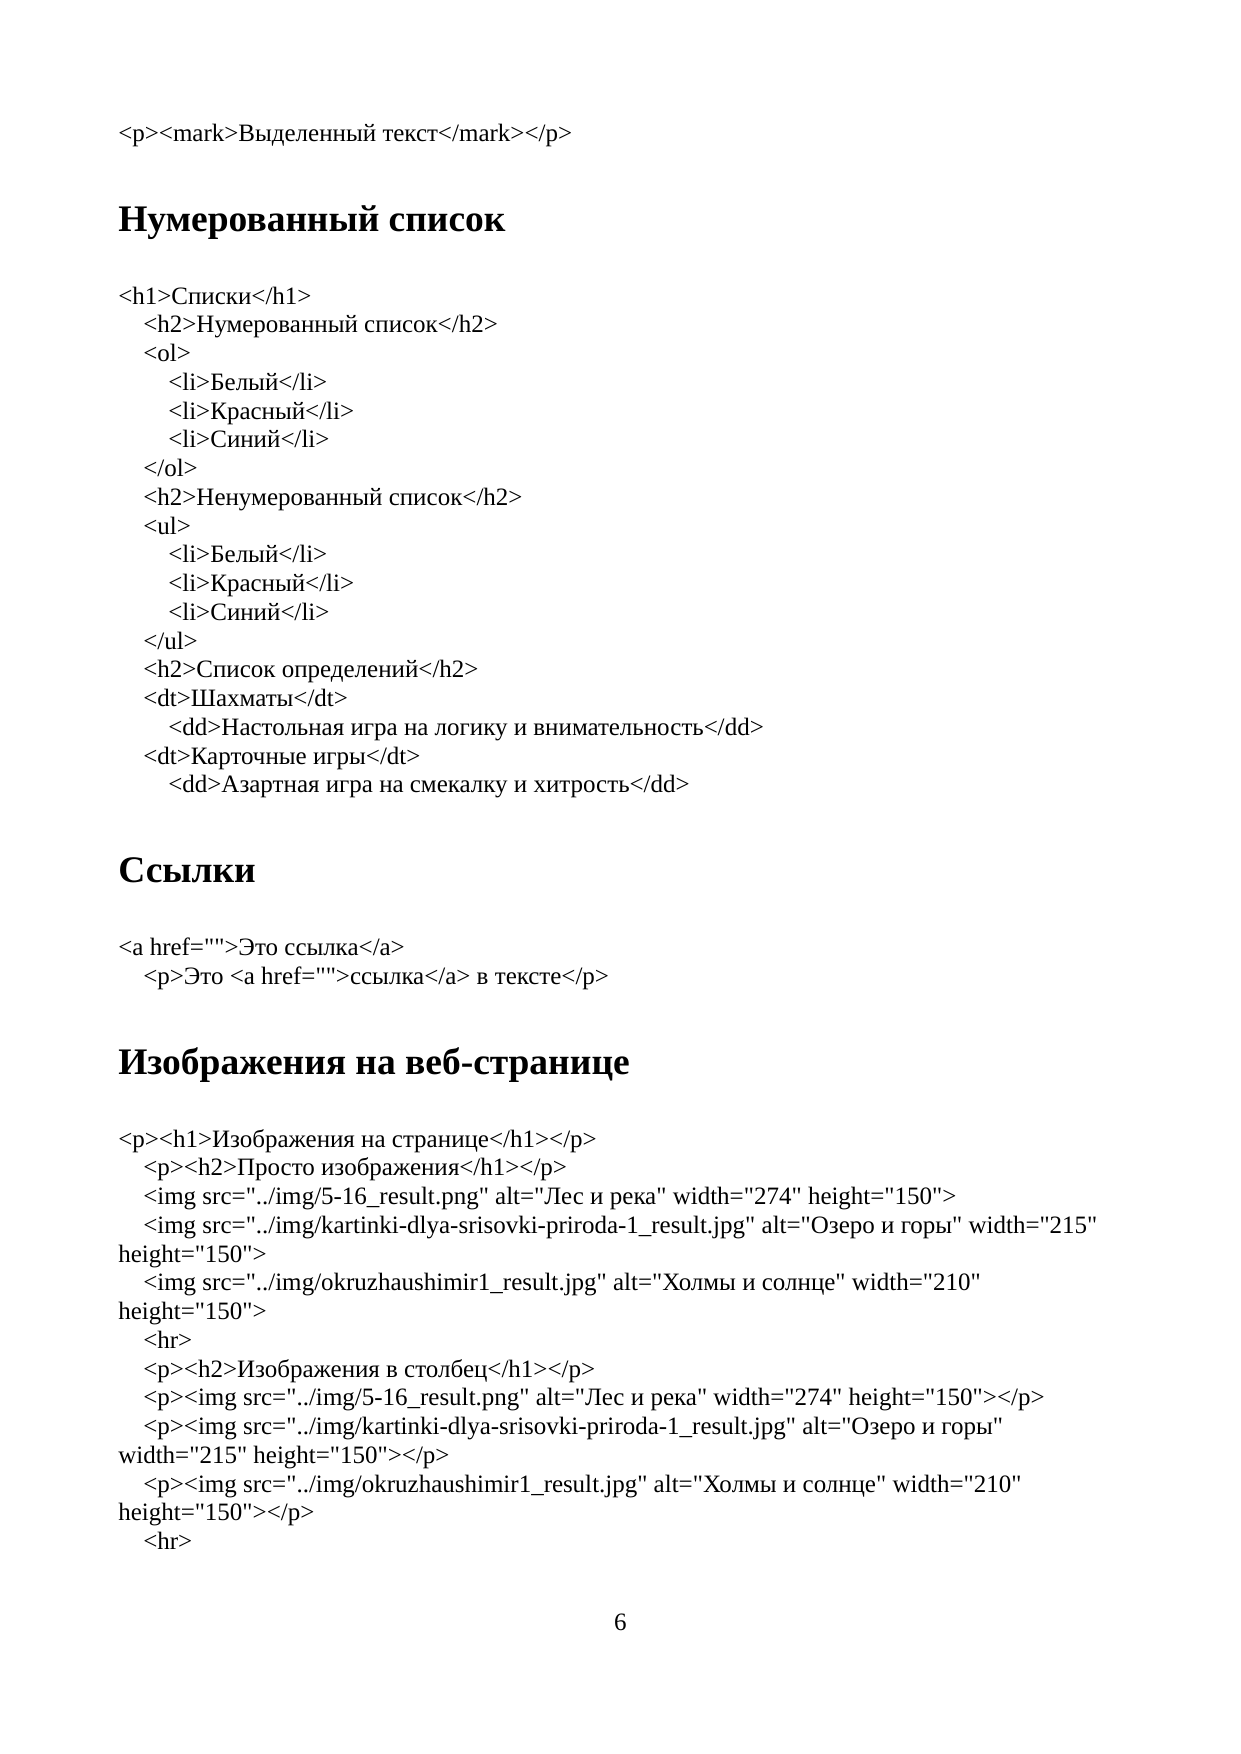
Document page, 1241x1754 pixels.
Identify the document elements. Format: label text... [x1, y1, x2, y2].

text <img src="../img/okruzhaushimir1_result.jpg" alt="Холмы и солнце" width="210" height="150"> [118, 1267, 1122, 1325]
text <li>Красный</li> [118, 396, 1122, 424]
text <ol> [118, 338, 1122, 367]
subtitle Нумерованный список [118, 196, 1122, 239]
text <dt>Карточные игры</dt> [118, 741, 1122, 769]
text <dd>Настольная игра на логику и внимательность</dd> [118, 712, 1122, 741]
text <hr> [118, 1325, 1122, 1354]
text <p><mark>Выделенный текст</mark></p> [118, 118, 1122, 147]
text <li>Синий</li> [118, 424, 1122, 453]
text <hr> [118, 1526, 1122, 1555]
text <img src="../img/5-16_result.png" alt="Лес и река" width="274" height="150"> [118, 1181, 1122, 1210]
text <li>Белый</li> [118, 367, 1122, 396]
text <p><h2>Изображения в столбец</h1></p> [118, 1354, 1122, 1382]
text <img src="../img/kartinki-dlya-srisovki-priroda-1_result.jpg" alt="Озеро и горы" width="215" height="150"> [118, 1210, 1122, 1267]
text <p><img src="../img/okruzhaushimir1_result.jpg" alt="Холмы и солнце" width="210" height="150"></p> [118, 1469, 1122, 1526]
text <p><h1>Изображения на странице</h1></p> [118, 1124, 1122, 1152]
text <li>Синий</li> [118, 597, 1122, 626]
text <p><img src="../img/5-16_result.png" alt="Лес и река" width="274" height="150"></p> [118, 1382, 1122, 1411]
text <ul> [118, 511, 1122, 539]
text <p>Это <a href="">ссылка</a> в тексте</p> [118, 961, 1122, 990]
text <h2>Список определений</h2> [118, 654, 1122, 683]
text <p><img src="../img/kartinki-dlya-srisovki-priroda-1_result.jpg" alt="Озеро и горы" width="215" height="150"></p> [118, 1411, 1122, 1469]
subtitle Изображения на веб-странице [118, 1039, 1122, 1082]
text <h2>Нумерованный список</h2> [118, 309, 1122, 338]
text <p><h2>Просто изображения</h1></p> [118, 1152, 1122, 1181]
text <a href="">Это ссылка</a> [118, 932, 1122, 961]
text </ol> [118, 453, 1122, 482]
text <dd>Азартная игра на смекалку и хитрость</dd> [118, 769, 1122, 798]
subtitle Ссылки [118, 848, 1122, 891]
text <h2>Ненумерованный список</h2> [118, 482, 1122, 511]
text <h1>Списки</h1> [118, 281, 1122, 309]
text <li>Белый</li> [118, 539, 1122, 568]
text <li>Красный</li> [118, 568, 1122, 597]
text <dt>Шахматы</dt> [118, 683, 1122, 712]
text </ul> [118, 626, 1122, 654]
